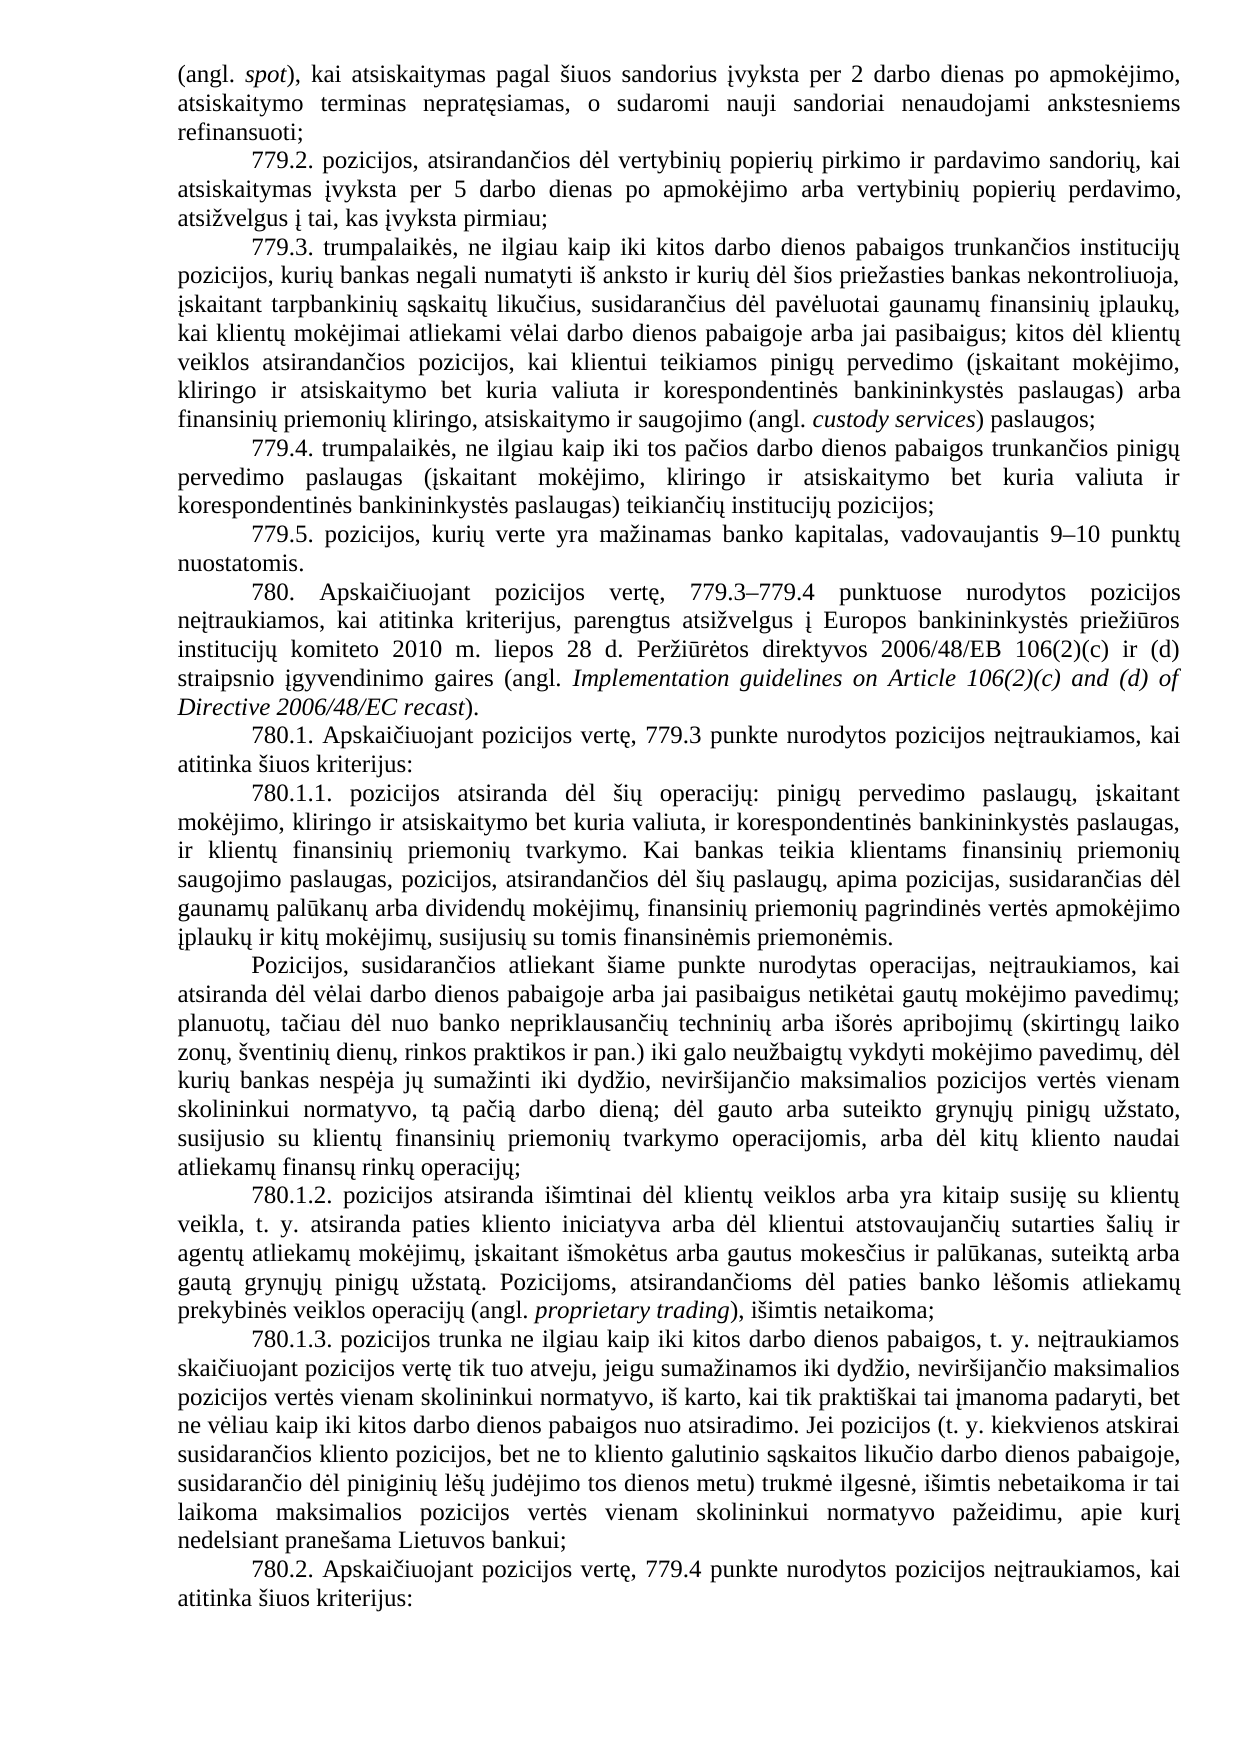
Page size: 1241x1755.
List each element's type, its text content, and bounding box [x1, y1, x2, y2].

text 779.4. trumpalaikės, ne ilgiau kaip iki tos pačios darbo dienos pabaigos trunkančios pinigų pervedimo paslaugas (įskaitant mokėjimo, kliringo ir atsiskaitymo bet kuria valiuta ir korespondentinės bankininkystės paslaugas) teikiančių institucijų pozicijos; [177, 433, 1181, 519]
text 780.1. Apskaičiuojant pozicijos vertę, 779.3 punkte nurodytos pozicijos neįtraukiamos, kai atitinka šiuos kriterijus: [177, 720, 1181, 778]
text 780.1.2. pozicijos atsiranda išimtinai dėl klientų veiklos arba yra kitaip susiję su klientų veikla, t. y. atsiranda paties kliento iniciatyva arba dėl klientui atstovaujančių sutarties šalių ir agentų atliekamų mokėjimų, įskaitant išmokėtus arba gautus mokesčius ir palūkanas, suteiktą arba gautą grynųjų pinigų užstatą. Pozicijoms, atsirandančioms dėl paties banko lėšomis atliekamų prekybinės veiklos operacijų (angl. proprietary trading), išimtis netaikoma; [177, 1180, 1181, 1324]
text 779.3. trumpalaikės, ne ilgiau kaip iki kitos darbo dienos pabaigos trunkančios institucijų pozicijos, kurių bankas negali numatyti iš anksto ir kurių dėl šios priežasties bankas nekontroliuoja, įskaitant tarpbankinių sąskaitų likučius, susidarančius dėl pavėluotai gaunamų finansinių įplaukų, kai klientų mokėjimai atliekami vėlai darbo dienos pabaigoje arba jai pasibaigus; kitos dėl klientų veiklos atsirandančios pozicijos, kai klientui teikiamos pinigų pervedimo (įskaitant mokėjimo, kliringo ir atsiskaitymo bet kuria valiuta ir korespondentinės bankininkystės paslaugas) arba finansinių priemonių kliringo, atsiskaitymo ir saugojimo (angl. custody services) paslaugos; [177, 232, 1181, 433]
text 779.5. pozicijos, kurių verte yra mažinamas banko kapitalas, vadovaujantis 9–10 punktų nuostatomis. [177, 519, 1181, 577]
text 780.1.3. pozicijos trunka ne ilgiau kaip iki kitos darbo dienos pabaigos, t. y. neįtraukiamos skaičiuojant pozicijos vertę tik tuo atveju, jeigu sumažinamos iki dydžio, neviršijančio maksimalios pozicijos vertės vienam skolininkui normatyvo, iš karto, kai tik praktiškai tai įmanoma padaryti, bet ne vėliau kaip iki kitos darbo dienos pabaigos nuo atsiradimo. Jei pozicijos (t. y. kiekvienos atskirai susidarančios kliento pozicijos, bet ne to kliento galutinio sąskaitos likučio darbo dienos pabaigoje, susidarančio dėl piniginių lėšų judėjimo tos dienos metu) trukmė ilgesnė, išimtis nebetaikoma ir tai laikoma maksimalios pozicijos vertės vienam skolininkui normatyvo pažeidimu, apie kurį nedelsiant pranešama Lietuvos bankui; [177, 1324, 1181, 1554]
text (angl. spot), kai atsiskaitymas pagal šiuos sandorius įvyksta per 2 darbo dienas po apmokėjimo, atsiskaitymo terminas nepratęsiamas, o sudaromi nauji sandoriai nenaudojami ankstesniems refinansuoti; [177, 59, 1181, 145]
text 780.2. Apskaičiuojant pozicijos vertę, 779.4 punkte nurodytos pozicijos neįtraukiamos, kai atitinka šiuos kriterijus: [177, 1554, 1181, 1612]
text 779.2. pozicijos, atsirandančios dėl vertybinių popierių pirkimo ir pardavimo sandorių, kai atsiskaitymas įvyksta per 5 darbo dienas po apmokėjimo arba vertybinių popierių perdavimo, atsižvelgus į tai, kas įvyksta pirmiau; [177, 145, 1181, 232]
text Pozicijos, susidarančios atliekant šiame punkte nurodytas operacijas, neįtraukiamos, kai atsiranda dėl vėlai darbo dienos pabaigoje arba jai pasibaigus netikėtai gautų mokėjimo pavedimų; planuotų, tačiau dėl nuo banko nepriklausančių techninių arba išorės apribojimų (skirtingų laiko zonų, šventinių dienų, rinkos praktikos ir pan.) iki galo neužbaigtų vykdyti mokėjimo pavedimų, dėl kurių bankas nespėja jų sumažinti iki dydžio, neviršijančio maksimalios pozicijos vertės vienam skolininkui normatyvo, tą pačią darbo dieną; dėl gauto arba suteikto grynųjų pinigų užstato, susijusio su klientų finansinių priemonių tvarkymo operacijomis, arba dėl kitų kliento naudai atliekamų finansų rinkų operacijų; [177, 950, 1181, 1180]
text 780.1.1. pozicijos atsiranda dėl šių operacijų: pinigų pervedimo paslaugų, įskaitant mokėjimo, kliringo ir atsiskaitymo bet kuria valiuta, ir korespondentinės bankininkystės paslaugas, ir klientų finansinių priemonių tvarkymo. Kai bankas teikia klientams finansinių priemonių saugojimo paslaugas, pozicijos, atsirandančios dėl šių paslaugų, apima pozicijas, susidarančias dėl gaunamų palūkanų arba dividendų mokėjimų, finansinių priemonių pagrindinės vertės apmokėjimo įplaukų ir kitų mokėjimų, susijusių su tomis finansinėmis priemonėmis. [177, 778, 1181, 950]
text 780. Apskaičiuojant pozicijos vertę, 779.3–779.4 punktuose nurodytos pozicijos neįtraukiamos, kai atitinka kriterijus, parengtus atsižvelgus į Europos bankininkystės priežiūros institucijų komiteto 2010 m. liepos 28 d. Peržiūrėtos direktyvos 2006/48/EB 106(2)(c) ir (d) straipsnio įgyvendinimo gaires (angl. Implementation guidelines on Article 106(2)(c) and (d) of Directive 2006/48/EC recast). [177, 577, 1181, 720]
